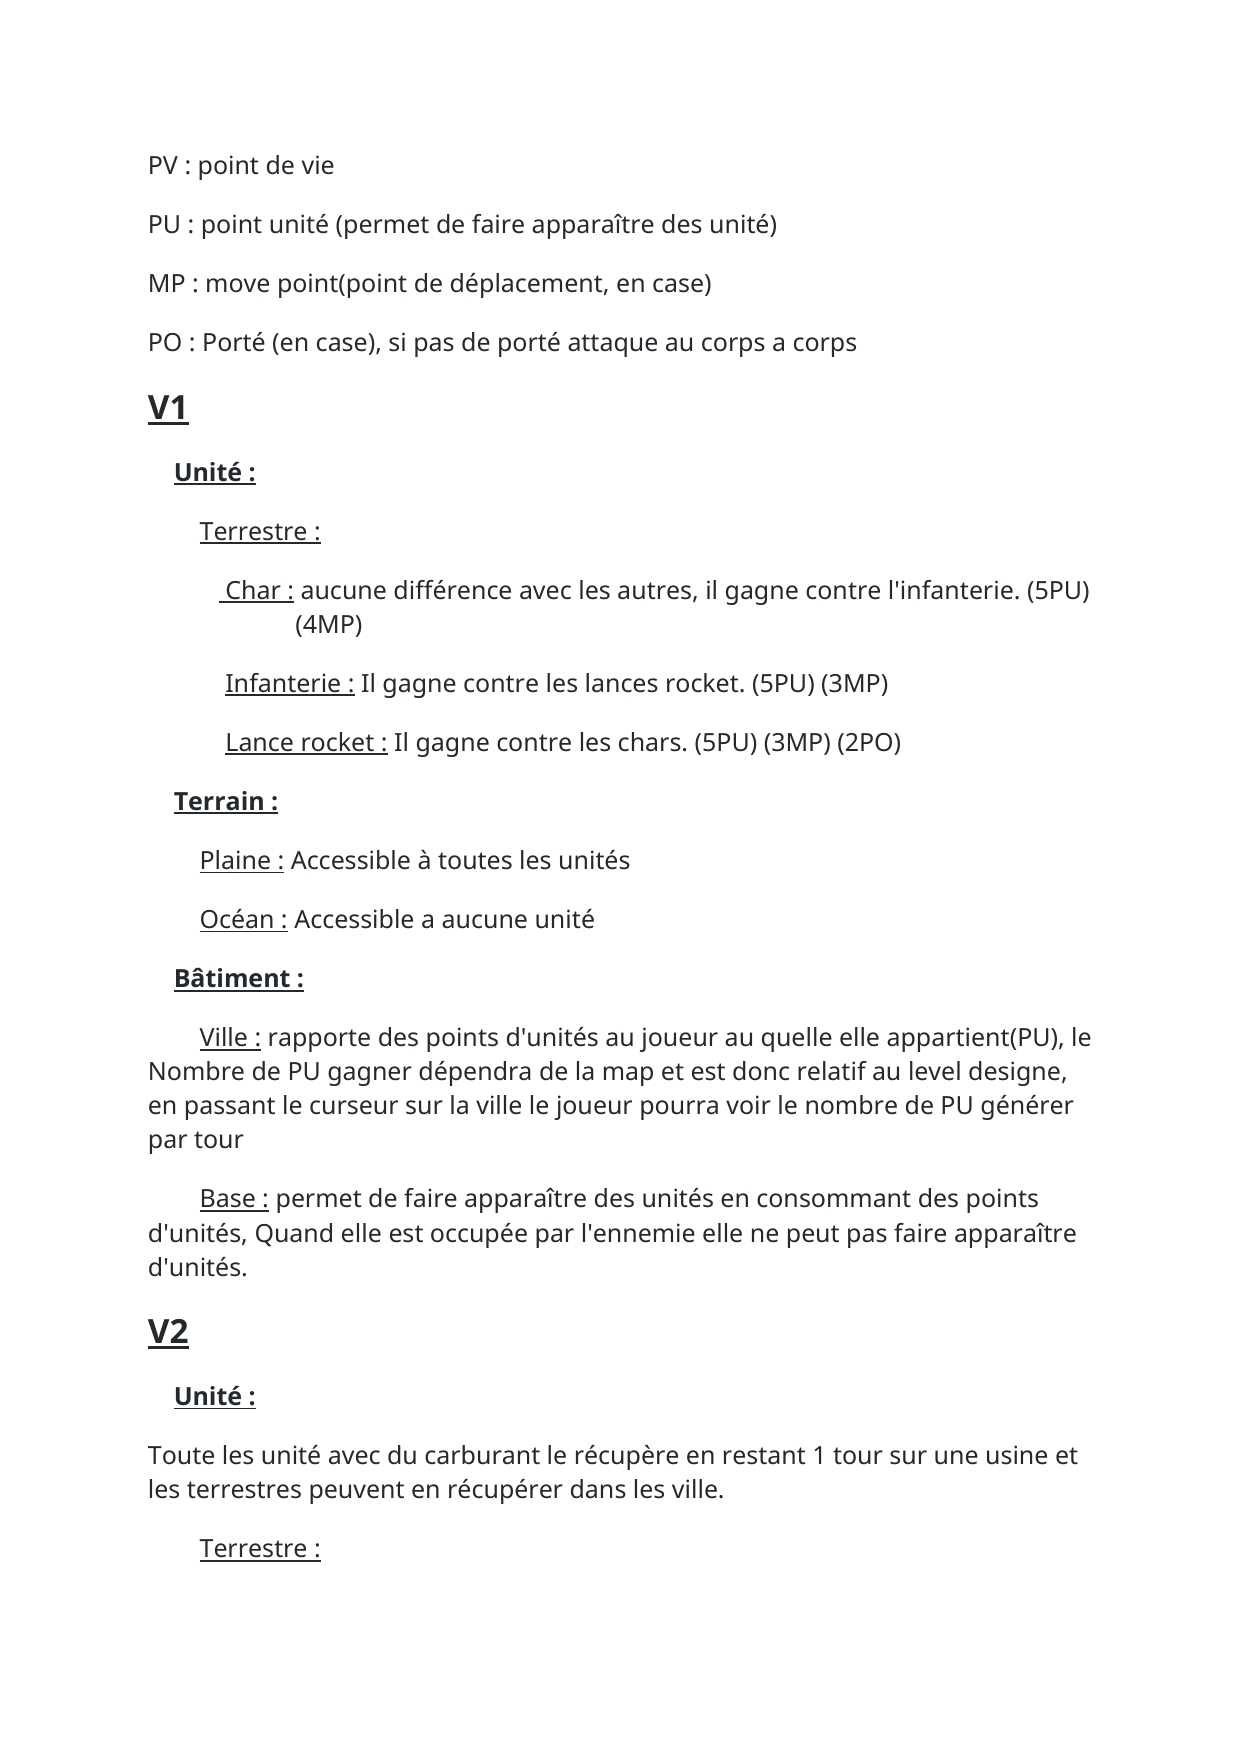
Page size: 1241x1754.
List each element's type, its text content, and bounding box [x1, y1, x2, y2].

text PU : point unité (permet de faire apparaître des unité) [148, 207, 1093, 241]
text Unité : [148, 1379, 1093, 1413]
text Infanterie : Il gagne contre les lances rocket. (5PU) (3MP) [148, 666, 1093, 699]
text PO : Porté (en case), si pas de porté attaque au corps a corps [148, 325, 1093, 359]
text Plaine : Accessible à toutes les unités [148, 843, 1093, 877]
text Terrain : [148, 784, 1093, 818]
text Océan : Accessible a aucune unité [148, 902, 1093, 936]
text Toute les unité avec du carburant le récupère en restant 1 tour sur une usine et les terrestres peuvent en récupérer dans les ville. [148, 1438, 1093, 1506]
text V1 [148, 384, 1093, 429]
text Unité : [148, 454, 1093, 488]
text Ville : rapporte des points d'unités au joueur au quelle elle appartient(PU), le Nombre de PU gagner dépendra de la map et est donc relatif au level designe, en passant le curseur sur la ville le joueur pourra voir le nombre de PU générer par tour [148, 1020, 1093, 1156]
text Bâtiment : [148, 961, 1093, 995]
text Char : aucune différence avec les autres, il gagne contre l'infanterie. (5PU) (4MP) [148, 572, 1093, 641]
text Base : permet de faire apparaître des unités en consommant des points d'unités, Quand elle est occupée par l'ennemie elle ne peut pas faire apparaître d'unités. [148, 1181, 1093, 1283]
text PV : point de vie [148, 148, 1093, 182]
text MP : move point(point de déplacement, en case) [148, 266, 1093, 300]
text V2 [148, 1308, 1093, 1354]
text Terrestre : [148, 1531, 1093, 1565]
text Lance rocket : Il gagne contre les chars. (5PU) (3MP) (2PO) [148, 724, 1093, 759]
text Terrestre : [148, 513, 1093, 547]
